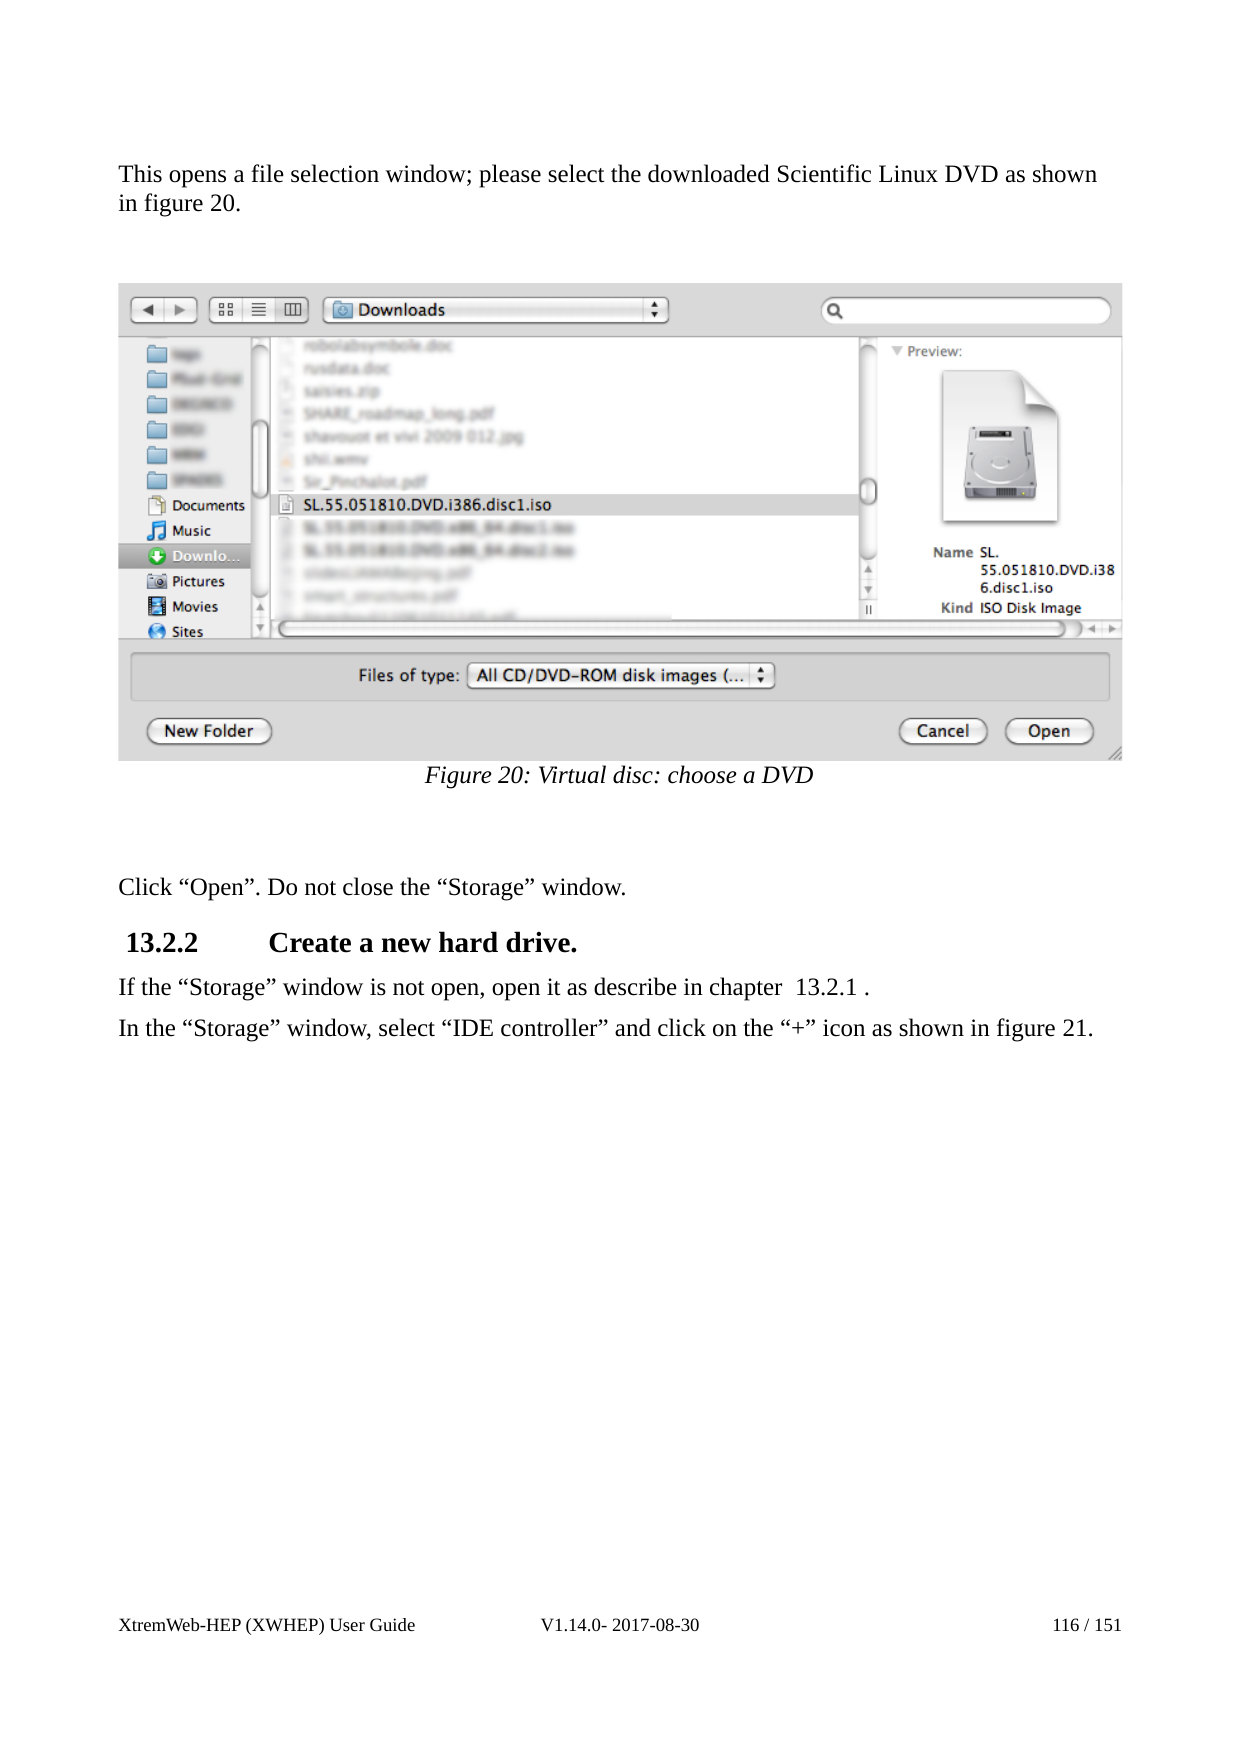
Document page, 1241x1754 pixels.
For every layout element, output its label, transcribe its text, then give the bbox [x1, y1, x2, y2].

text Click “Open”. Do not close the “Storage” window. [118, 872, 1122, 901]
text Figure 20: Virtual disc: choose a DVD [118, 761, 1122, 789]
picture [118, 283, 1123, 761]
text In the “Storage” window, select “IDE controller” and click on the “+” icon as shown in figure 21. [118, 1013, 1122, 1042]
subtitle Create a new hard drive. [118, 926, 1122, 959]
text If the “Storage” window is not open, open it as describe in chapter 13.2.1. [118, 972, 1122, 1000]
text This opens a file selection window; please select the downloaded Scientific Linux DVD as shown in figure 20. [118, 159, 1122, 217]
